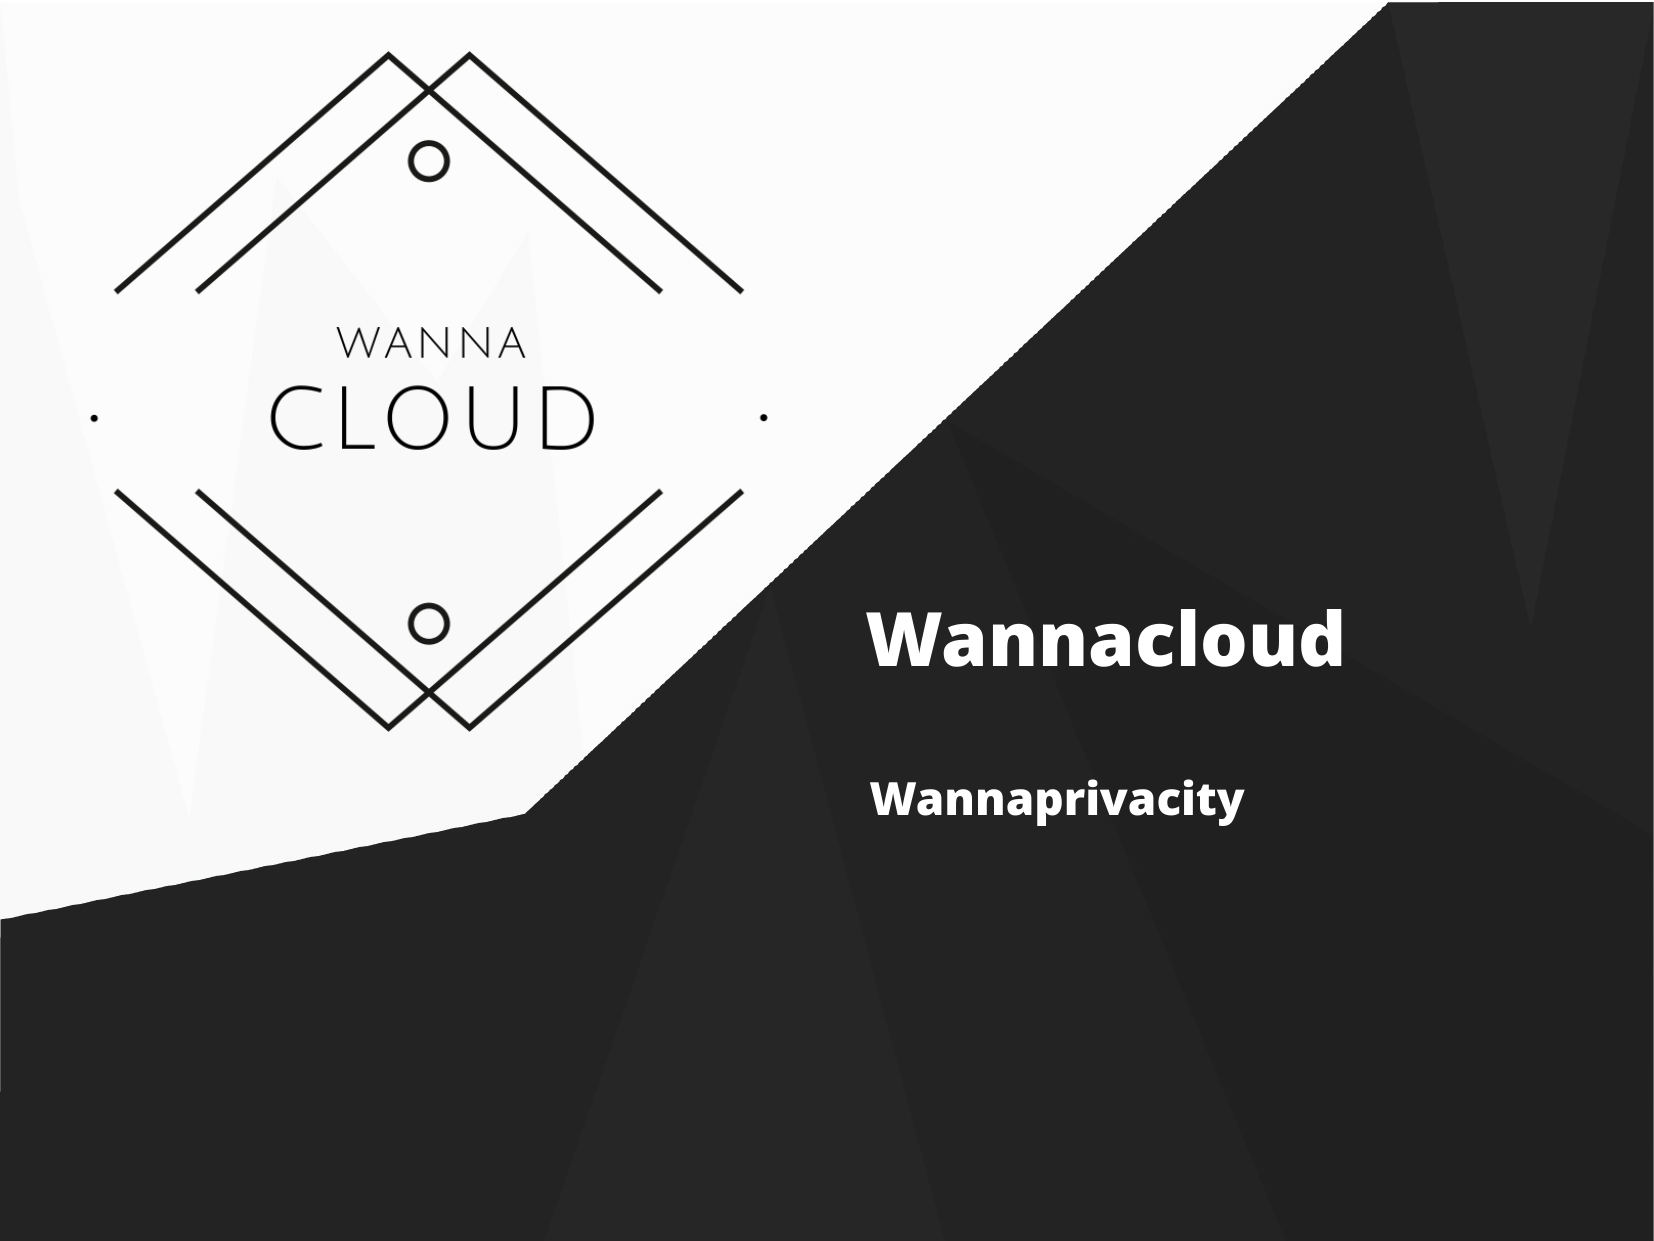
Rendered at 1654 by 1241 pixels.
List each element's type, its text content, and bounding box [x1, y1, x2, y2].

picture [0, 2, 1654, 1241]
subtitle Wannaprivacity [869, 741, 1477, 854]
title Wannacloud [865, 561, 1613, 712]
